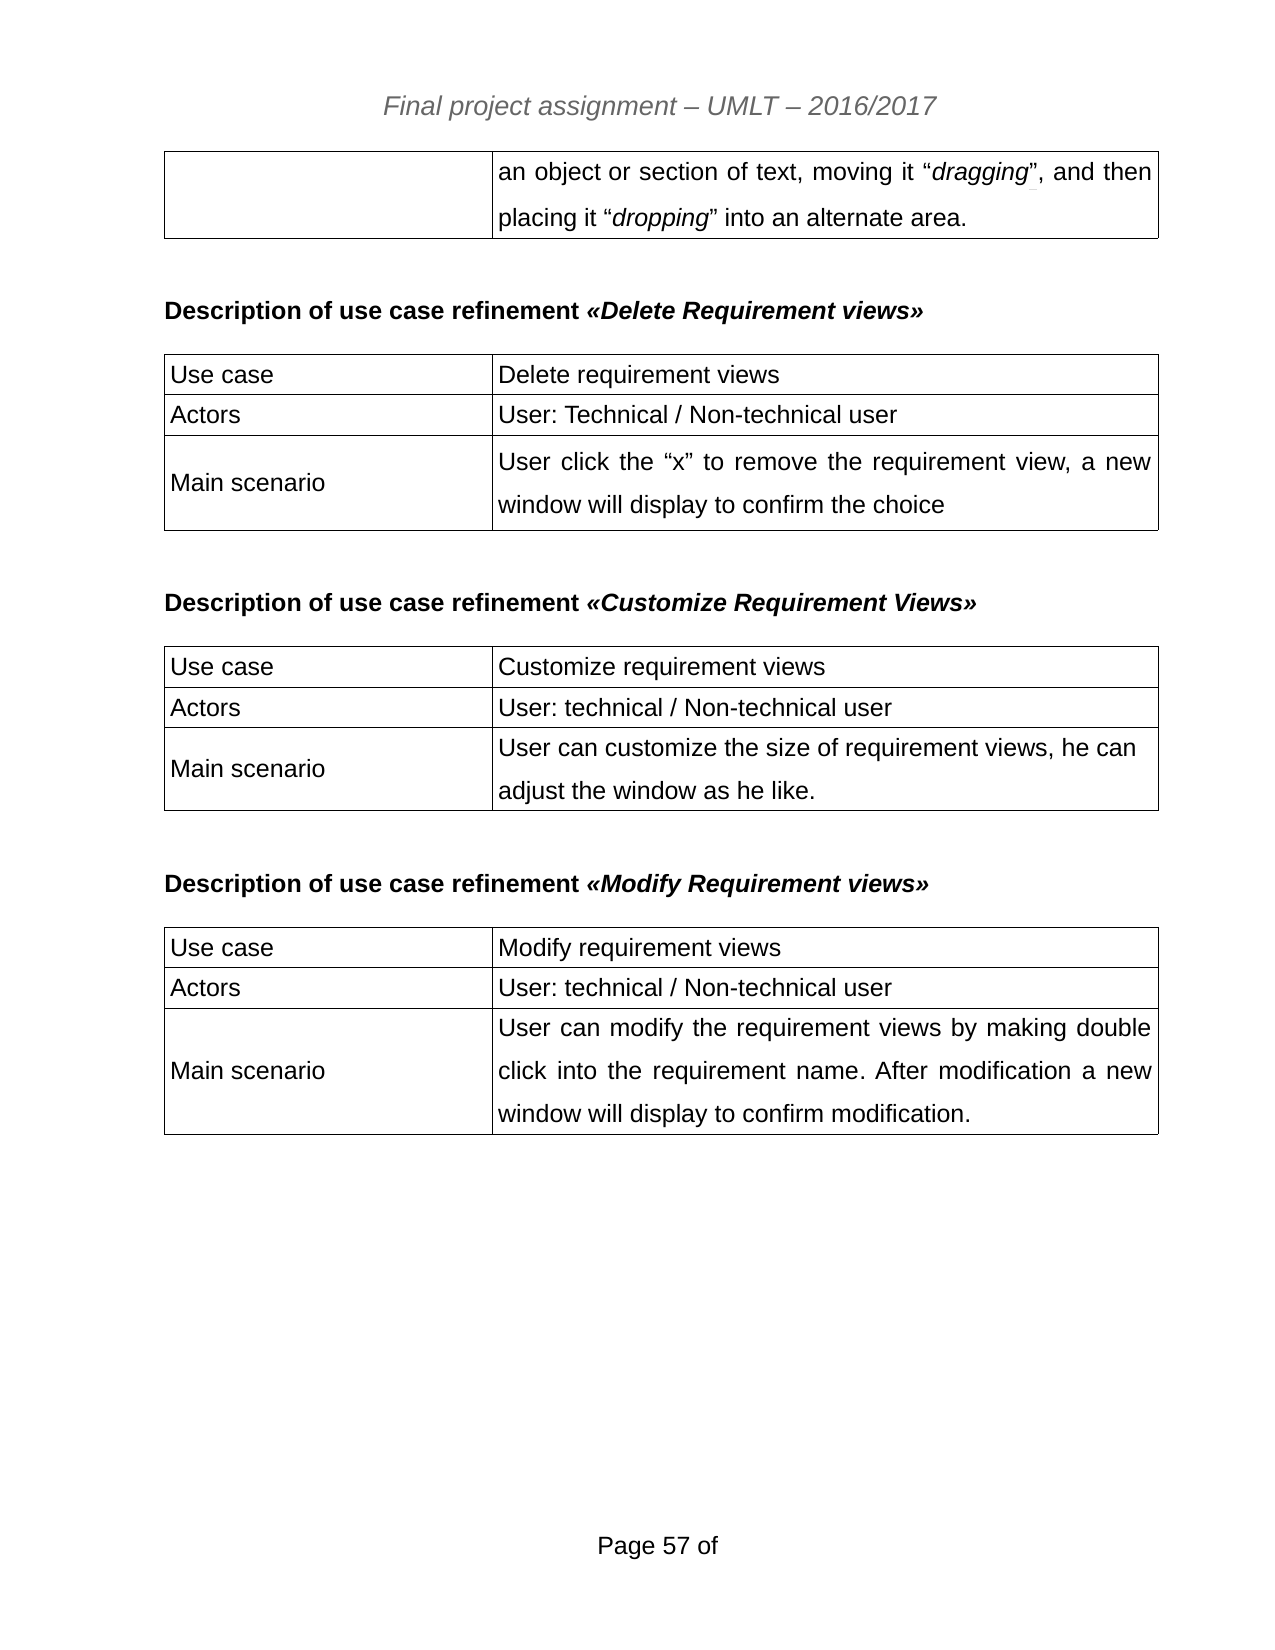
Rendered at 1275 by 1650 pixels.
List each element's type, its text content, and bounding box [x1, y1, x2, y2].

table_cell User: technical / Non-technical user [493, 968, 1158, 1007]
table_cell User can customize the size of requirement views, he can adjust the window as he like. [493, 728, 1158, 810]
table_cell Main scenario [165, 1009, 492, 1134]
table_cell Actors [165, 968, 492, 1007]
table_cell Main scenario [165, 436, 492, 530]
table_cell User can modify the requirement views by making double click into the requirement name. After modification a new window will display to confirm modification. [493, 1009, 1158, 1134]
table_header Use case [165, 928, 492, 967]
table_header Modify requirement views [493, 928, 1158, 967]
table_header Use case [165, 355, 492, 394]
text Description of use case refinement «Customize Requirement Views» [164, 588, 1158, 617]
table_header Customize requirement views [493, 647, 1158, 687]
table_cell User: Technical / Non-technical user [493, 395, 1158, 435]
table_cell Actors [165, 688, 492, 727]
table_cell Actors [165, 395, 492, 435]
table_header Delete requirement views [493, 355, 1158, 394]
text Description of use case refinement «Delete Requirement views» [164, 296, 1158, 325]
table_cell User: technical / Non-technical user [493, 688, 1158, 727]
table_header Use case [165, 647, 492, 687]
table_cell User click the “x” to remove the requirement view, a new window will display to confirm the choice [493, 436, 1158, 530]
text Description of use case refinement «Modify Requirement views» [164, 869, 1158, 897]
table_cell an object or section of text, moving it “dragging”, and then placing it “dropping” into an alternate area. [493, 152, 1158, 238]
table_cell Main scenario [165, 728, 492, 810]
table_cell [165, 152, 492, 238]
